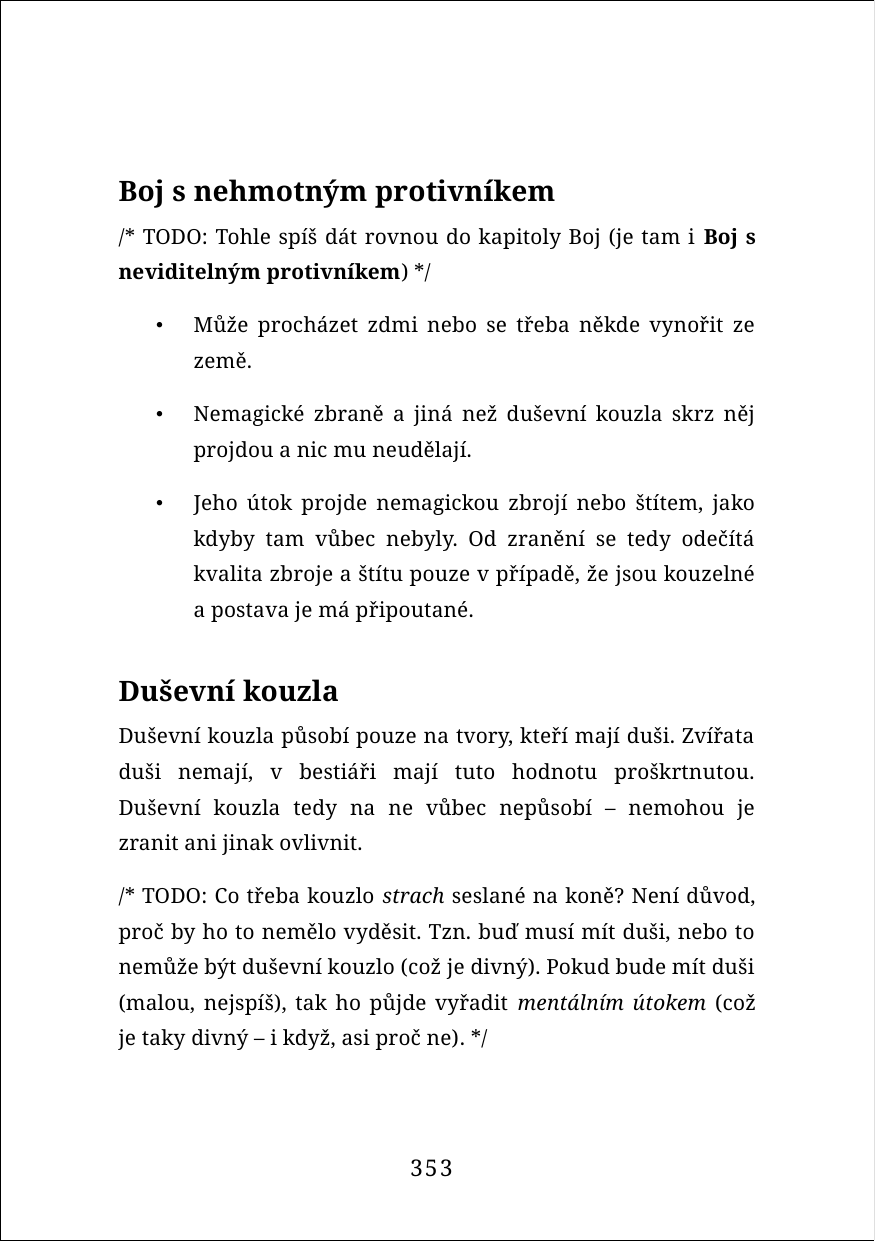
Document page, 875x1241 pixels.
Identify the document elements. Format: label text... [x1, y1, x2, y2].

text /* TODO: Co třeba kouzlo strach seslané na koně? Není důvod, proč by ho to nemělo vyděsit. Tzn. buď musí mít duši, nebo to nemůže být duševní kouzlo (což je divný). Pokud bude mít duši (malou, nejspíš), tak ho půjde vyřadit mentálním útokem (což je taky divný – i když, asi proč ne). */ [118, 881, 756, 1052]
list Nemagické zbraně a jiná než duševní kouzla skrz něj projdou a nic mu neudělají. [156, 399, 756, 463]
list Jeho útok projde nemagickou zbrojí nebo štítem, jako kdyby tam vůbec nebyly. Od zranění se tedy odečítá kvalita zbroje a štítu pouze v případě, že jsou kouzelné a postava je má připoutané. [156, 488, 756, 623]
subtitle Duševní kouzla [118, 672, 756, 710]
subtitle Boj s nehmotným protivníkem [118, 172, 756, 210]
text /* TODO: Tohle spíš dát rovnou do kapitoly Boj (je tam i Boj s neviditelným protivníkem) */ [118, 222, 756, 286]
list Může procházet zdmi nebo se třeba někde vynořit ze země. [156, 311, 756, 374]
text Duševní kouzla působí pouze na tvory, kteří mají duši. Zvířata duši nemají, v bestiáři mají tuto hodnotu proškrtnutou. Duševní kouzla tedy na ne vůbec nepůsobí – nemohou je zranit ani jinak ovlivnit. [118, 722, 756, 857]
